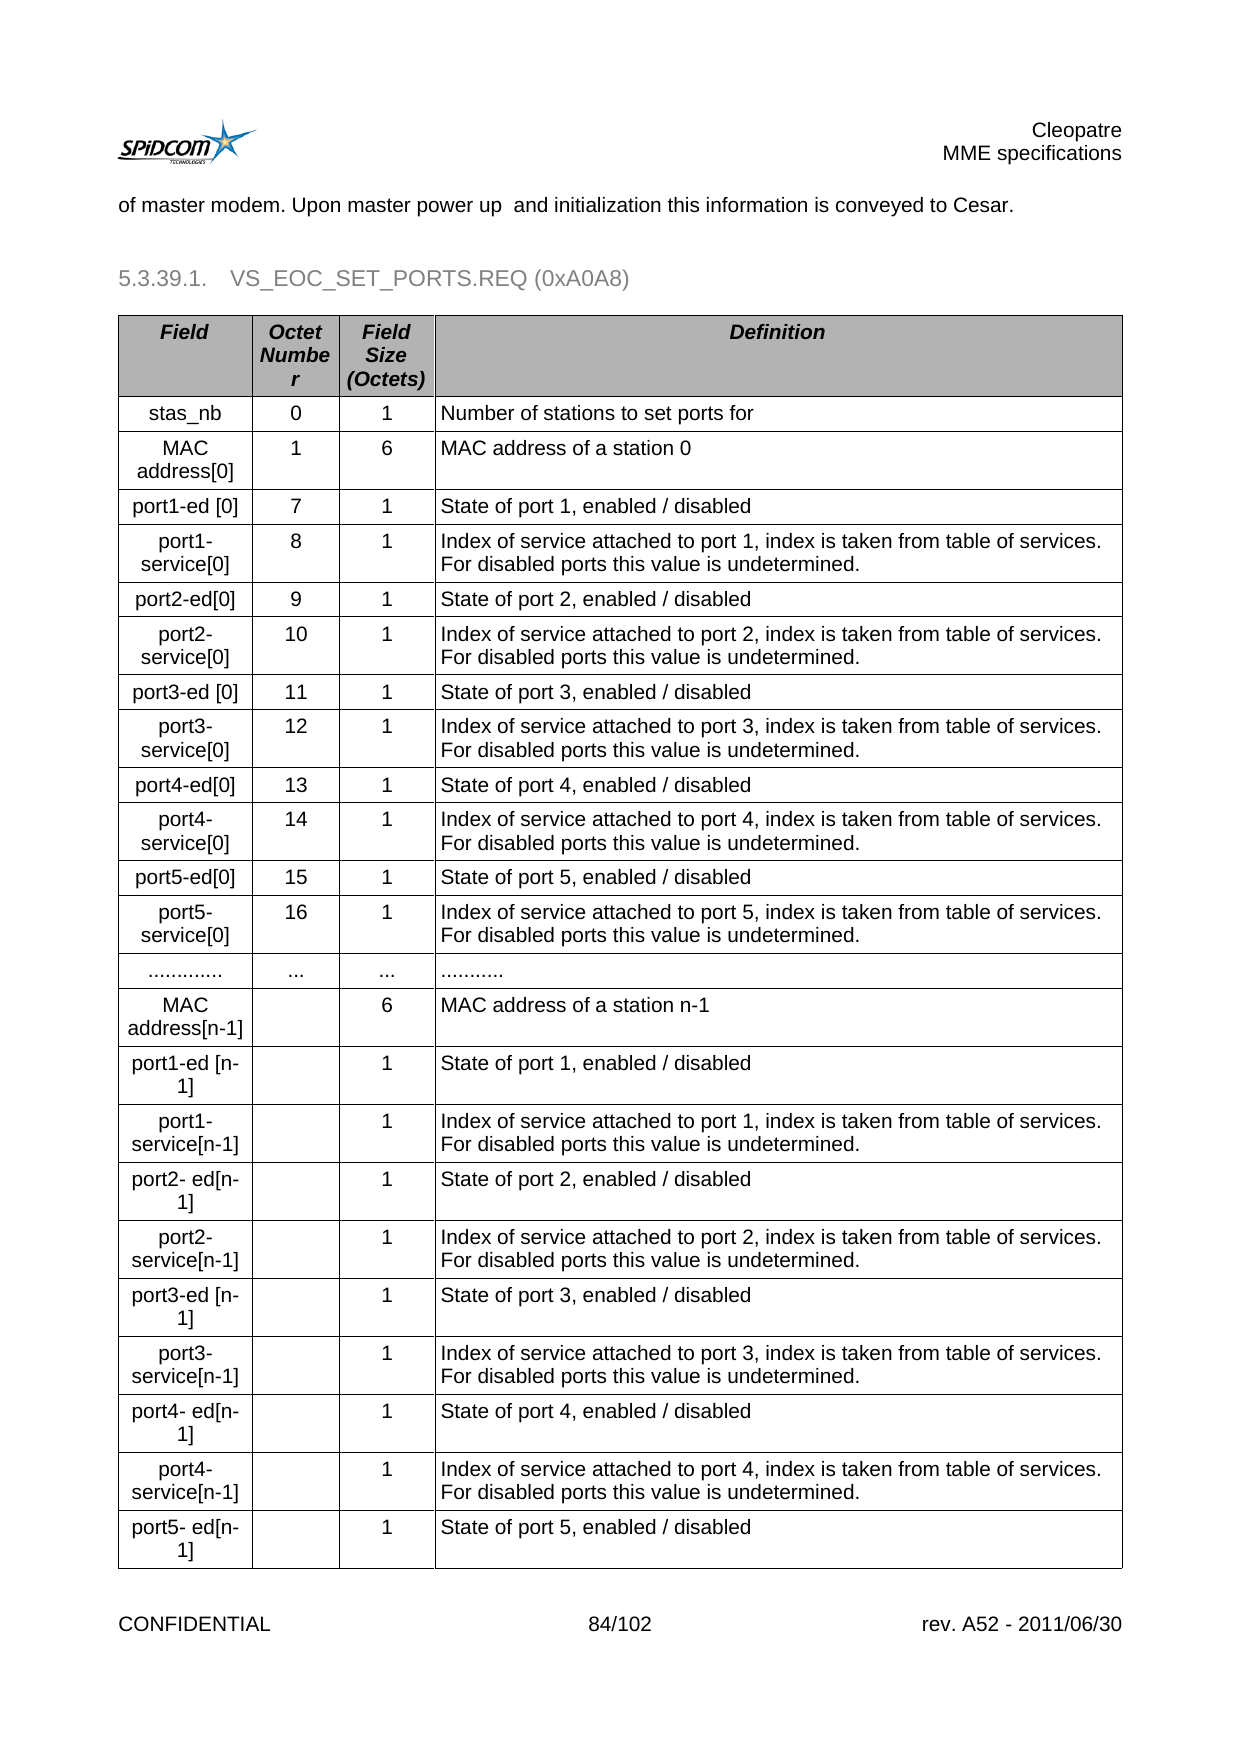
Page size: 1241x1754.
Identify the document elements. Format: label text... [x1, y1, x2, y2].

table_cell 1 [340, 1163, 434, 1220]
table_cell port1-service[n-1] [119, 1105, 252, 1162]
table_cell [253, 1047, 339, 1104]
table_cell State of port 1, enabled / disabled [436, 1047, 1122, 1104]
table_cell 1 [340, 1105, 434, 1162]
table_cell 1 [253, 432, 339, 489]
table_cell 1 [340, 1221, 434, 1278]
table_cell port1-ed [0] [119, 490, 252, 524]
table_cell 0 [253, 397, 339, 431]
table_cell ... [340, 954, 434, 988]
table_cell 11 [253, 675, 339, 709]
table_cell port5-ed[0] [119, 861, 252, 895]
table_cell Index of service attached to port 1, index is taken from table of services. For disabled ports this value is undetermined. [436, 525, 1122, 582]
table_cell port5-service[0] [119, 896, 252, 953]
table_cell 13 [253, 768, 339, 802]
table_cell port4-service[n-1] [119, 1453, 252, 1510]
subtitle VS_EOC_SET_PORTS.REQ (0xA0A8) [118, 266, 1122, 291]
table_cell State of port 5, enabled / disabled [436, 861, 1122, 895]
table_cell State of port 2, enabled / disabled [436, 583, 1122, 616]
table_cell MAC address[0] [119, 432, 252, 489]
table_cell 1 [340, 1337, 434, 1394]
table_cell 1 [340, 583, 434, 616]
table_cell port2-service[n-1] [119, 1221, 252, 1278]
table_cell State of port 3, enabled / disabled [436, 1279, 1122, 1336]
table_cell port2-ed[0] [119, 583, 252, 616]
table_cell Index of service attached to port 3, index is taken from table of services. For disabled ports this value is undetermined. [436, 710, 1122, 767]
table_header Field [119, 316, 252, 396]
table_cell [253, 989, 339, 1046]
table_cell Index of service attached to port 5, index is taken from table of services. For disabled ports this value is undetermined. [436, 896, 1122, 953]
table_cell [253, 1279, 339, 1336]
table_cell [253, 1163, 339, 1220]
table_cell 14 [253, 803, 339, 860]
table_cell 1 [340, 768, 434, 802]
table_cell port2-service[0] [119, 617, 252, 674]
table_cell 6 [340, 432, 434, 489]
table_cell port2- ed[n-1] [119, 1163, 252, 1220]
table_cell State of port 5, enabled / disabled [436, 1511, 1122, 1568]
table_cell State of port 4, enabled / disabled [436, 1395, 1122, 1452]
table_cell port3-ed [0] [119, 675, 252, 709]
table_cell State of port 3, enabled / disabled [436, 675, 1122, 709]
table_cell Index of service attached to port 2, index is taken from table of services. For disabled ports this value is undetermined. [436, 617, 1122, 674]
table_cell 10 [253, 617, 339, 674]
table_cell 1 [340, 490, 434, 524]
table_cell State of port 1, enabled / disabled [436, 490, 1122, 524]
table_cell port4-ed[0] [119, 768, 252, 802]
table_cell 1 [340, 1047, 434, 1104]
table_cell MAC address of a station n-1 [436, 989, 1122, 1046]
table_cell [253, 1453, 339, 1510]
table_cell 16 [253, 896, 339, 953]
table_cell State of port 2, enabled / disabled [436, 1163, 1122, 1220]
table_cell Number of stations to set ports for [436, 397, 1122, 431]
table_cell Index of service attached to port 2, index is taken from table of services. For disabled ports this value is undetermined. [436, 1221, 1122, 1278]
table_cell MAC address of a station 0 [436, 432, 1122, 489]
table_cell Index of service attached to port 4, index is taken from table of services. For disabled ports this value is undetermined. [436, 1453, 1122, 1510]
table_cell 1 [340, 397, 434, 431]
table_cell port5- ed[n-1] [119, 1511, 252, 1568]
table_cell [253, 1221, 339, 1278]
table_cell port4-service[0] [119, 803, 252, 860]
table_cell MAC address[n-1] [119, 989, 252, 1046]
table_cell State of port 4, enabled / disabled [436, 768, 1122, 802]
table_cell 1 [340, 710, 434, 767]
table_cell ........... [436, 954, 1122, 988]
table_cell port1-service[0] [119, 525, 252, 582]
table_cell 1 [340, 896, 434, 953]
table_cell port3-ed [n-1] [119, 1279, 252, 1336]
table_cell 1 [340, 617, 434, 674]
table_cell 1 [340, 1453, 434, 1510]
table_header Octet Number [253, 316, 339, 396]
table_cell 1 [340, 1279, 434, 1336]
table_cell 7 [253, 490, 339, 524]
table_cell [253, 1337, 339, 1394]
table_cell 12 [253, 710, 339, 767]
table_cell stas_nb [119, 397, 252, 431]
table_cell [253, 1105, 339, 1162]
table_cell 1 [340, 1511, 434, 1568]
table_cell port3-service[n-1] [119, 1337, 252, 1394]
table_cell Index of service attached to port 4, index is taken from table of services. For disabled ports this value is undetermined. [436, 803, 1122, 860]
table_cell Index of service attached to port 1, index is taken from table of services. For disabled ports this value is undetermined. [436, 1105, 1122, 1162]
table_cell 6 [340, 989, 434, 1046]
table_cell ... [253, 954, 339, 988]
table_cell 1 [340, 803, 434, 860]
table_cell port3-service[0] [119, 710, 252, 767]
table_cell [253, 1395, 339, 1452]
table_cell port4- ed[n-1] [119, 1395, 252, 1452]
table_cell 15 [253, 861, 339, 895]
table_cell [253, 1511, 339, 1568]
table_cell 1 [340, 1395, 434, 1452]
table_cell Index of service attached to port 3, index is taken from table of services. For disabled ports this value is undetermined. [436, 1337, 1122, 1394]
table_cell port1-ed [n-1] [119, 1047, 252, 1104]
picture [117, 118, 258, 165]
table_cell 9 [253, 583, 339, 616]
table_header Field Size (Octets) [340, 316, 434, 396]
table_cell 1 [340, 675, 434, 709]
text of master modem. Upon master power up and initialization this information is conveyed to Cesar. [118, 194, 1122, 217]
table_cell ............. [119, 954, 252, 988]
table_cell 1 [340, 525, 434, 582]
table_cell 8 [253, 525, 339, 582]
table_header Definition [436, 316, 1122, 396]
table_cell 1 [340, 861, 434, 895]
